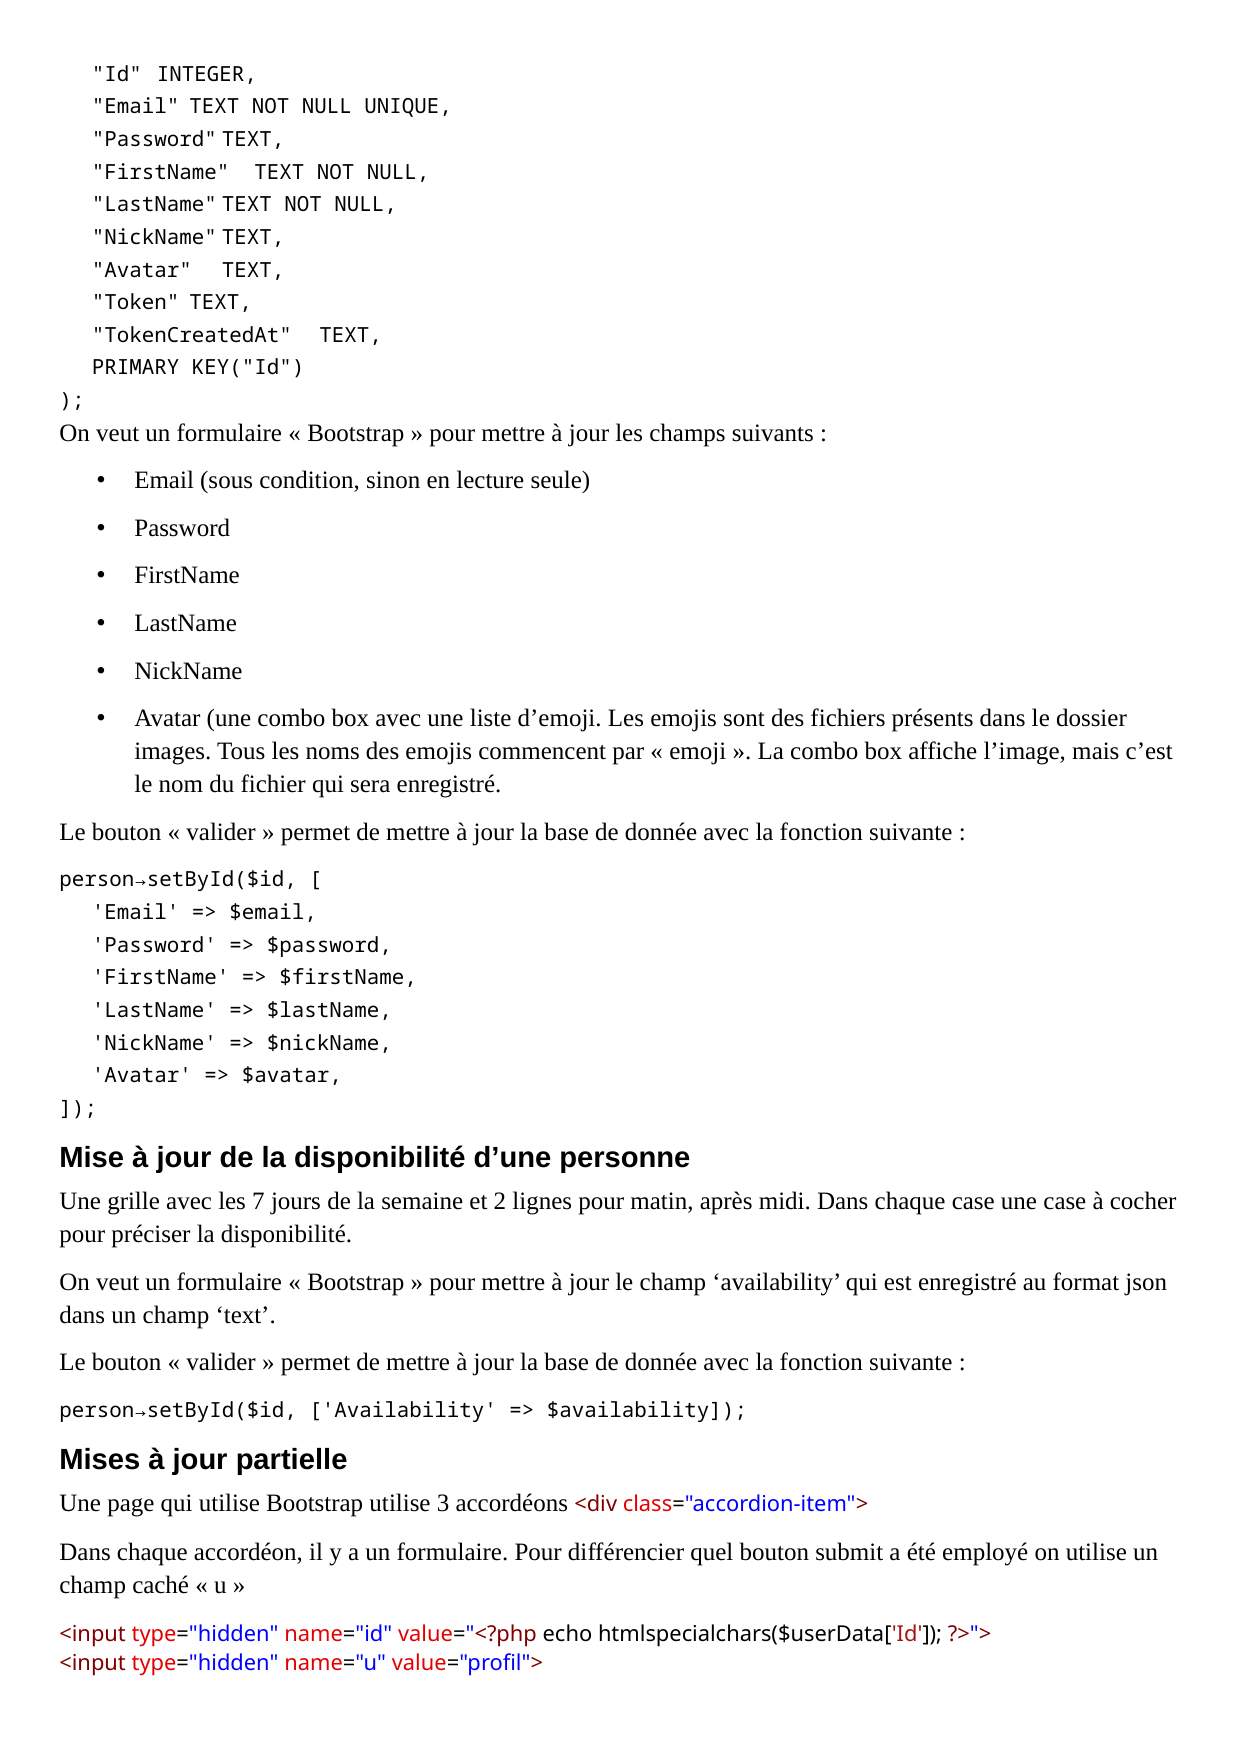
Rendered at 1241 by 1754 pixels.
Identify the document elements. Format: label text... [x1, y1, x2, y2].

subtitle Mise à jour de la disponibilité d’une personne [59, 1140, 1181, 1173]
text Dans chaque accordéon, il y a un formulaire. Pour différencier quel bouton submit a été employé on utilise un champ caché « u » [59, 1537, 1181, 1599]
text "TokenCreatedAt" TEXT, [59, 320, 1181, 348]
subtitle Mises à jour partielle [59, 1442, 1181, 1476]
text <input type="hidden" name="id" value="<?php echo htmlspecialchars($userData['Id']); ?>"> [59, 1617, 1181, 1647]
text ]); [59, 1093, 1181, 1121]
text 'Avatar' => $avatar, [59, 1060, 1181, 1089]
text PRIMARY KEY("Id") [59, 352, 1181, 381]
text "LastName" TEXT NOT NULL, [59, 189, 1181, 218]
text "Email" TEXT NOT NULL UNIQUE, [59, 92, 1181, 120]
text 'FirstName' => $firstName, [59, 962, 1181, 991]
list FirstName [97, 561, 1181, 589]
text Le bouton « valider » permet de mettre à jour la base de donnée avec la fonction suivante : [59, 817, 1181, 846]
text "Token" TEXT, [59, 287, 1181, 316]
list Password [97, 513, 1181, 542]
text 'Password' => $password, [59, 930, 1181, 958]
text 'Email' => $email, [59, 897, 1181, 926]
text 'NickName' => $nickName, [59, 1028, 1181, 1056]
list NickName [97, 656, 1181, 684]
text person→setById($id, ['Availability' => $availability]); [59, 1395, 1181, 1423]
list LastName [97, 608, 1181, 637]
text person→setById($id, [ [59, 864, 1181, 893]
text "FirstName" TEXT NOT NULL, [59, 157, 1181, 185]
text "NickName" TEXT, [59, 222, 1181, 251]
text On veut un formulaire « Bootstrap » pour mettre à jour le champ ‘availability’ qui est enregistré au format json dans un champ ‘text’. [59, 1267, 1181, 1328]
text 'LastName' => $lastName, [59, 995, 1181, 1023]
text ); [59, 385, 1181, 413]
list Email (sous condition, sinon en lecture seule) [97, 465, 1181, 494]
text "Password" TEXT, [59, 124, 1181, 153]
text Une grille avec les 7 jours de la semaine et 2 lignes pour matin, après midi. Dans chaque case une case à cocher pour préciser la disponibilité. [59, 1186, 1181, 1248]
text On veut un formulaire « Bootstrap » pour mettre à jour les champs suivants : [59, 418, 1181, 446]
text "Id" INTEGER, [59, 59, 1181, 87]
list Avatar (une combo box avec une liste d’emoji. Les emojis sont des fichiers présents dans le dossier images. Tous les noms des emojis commencent par « emoji ». La combo box affiche l’image, mais c’est le nom du fichier qui sera enregistré. [97, 703, 1181, 798]
text Une page qui utilise Bootstrap utilise 3 accordéons <div class="accordion-item"> [59, 1488, 1181, 1518]
text <input type="hidden" name="u" value="profil"> [59, 1647, 1181, 1677]
text "Avatar" TEXT, [59, 255, 1181, 283]
text Le bouton « valider » permet de mettre à jour la base de donnée avec la fonction suivante : [59, 1347, 1181, 1376]
